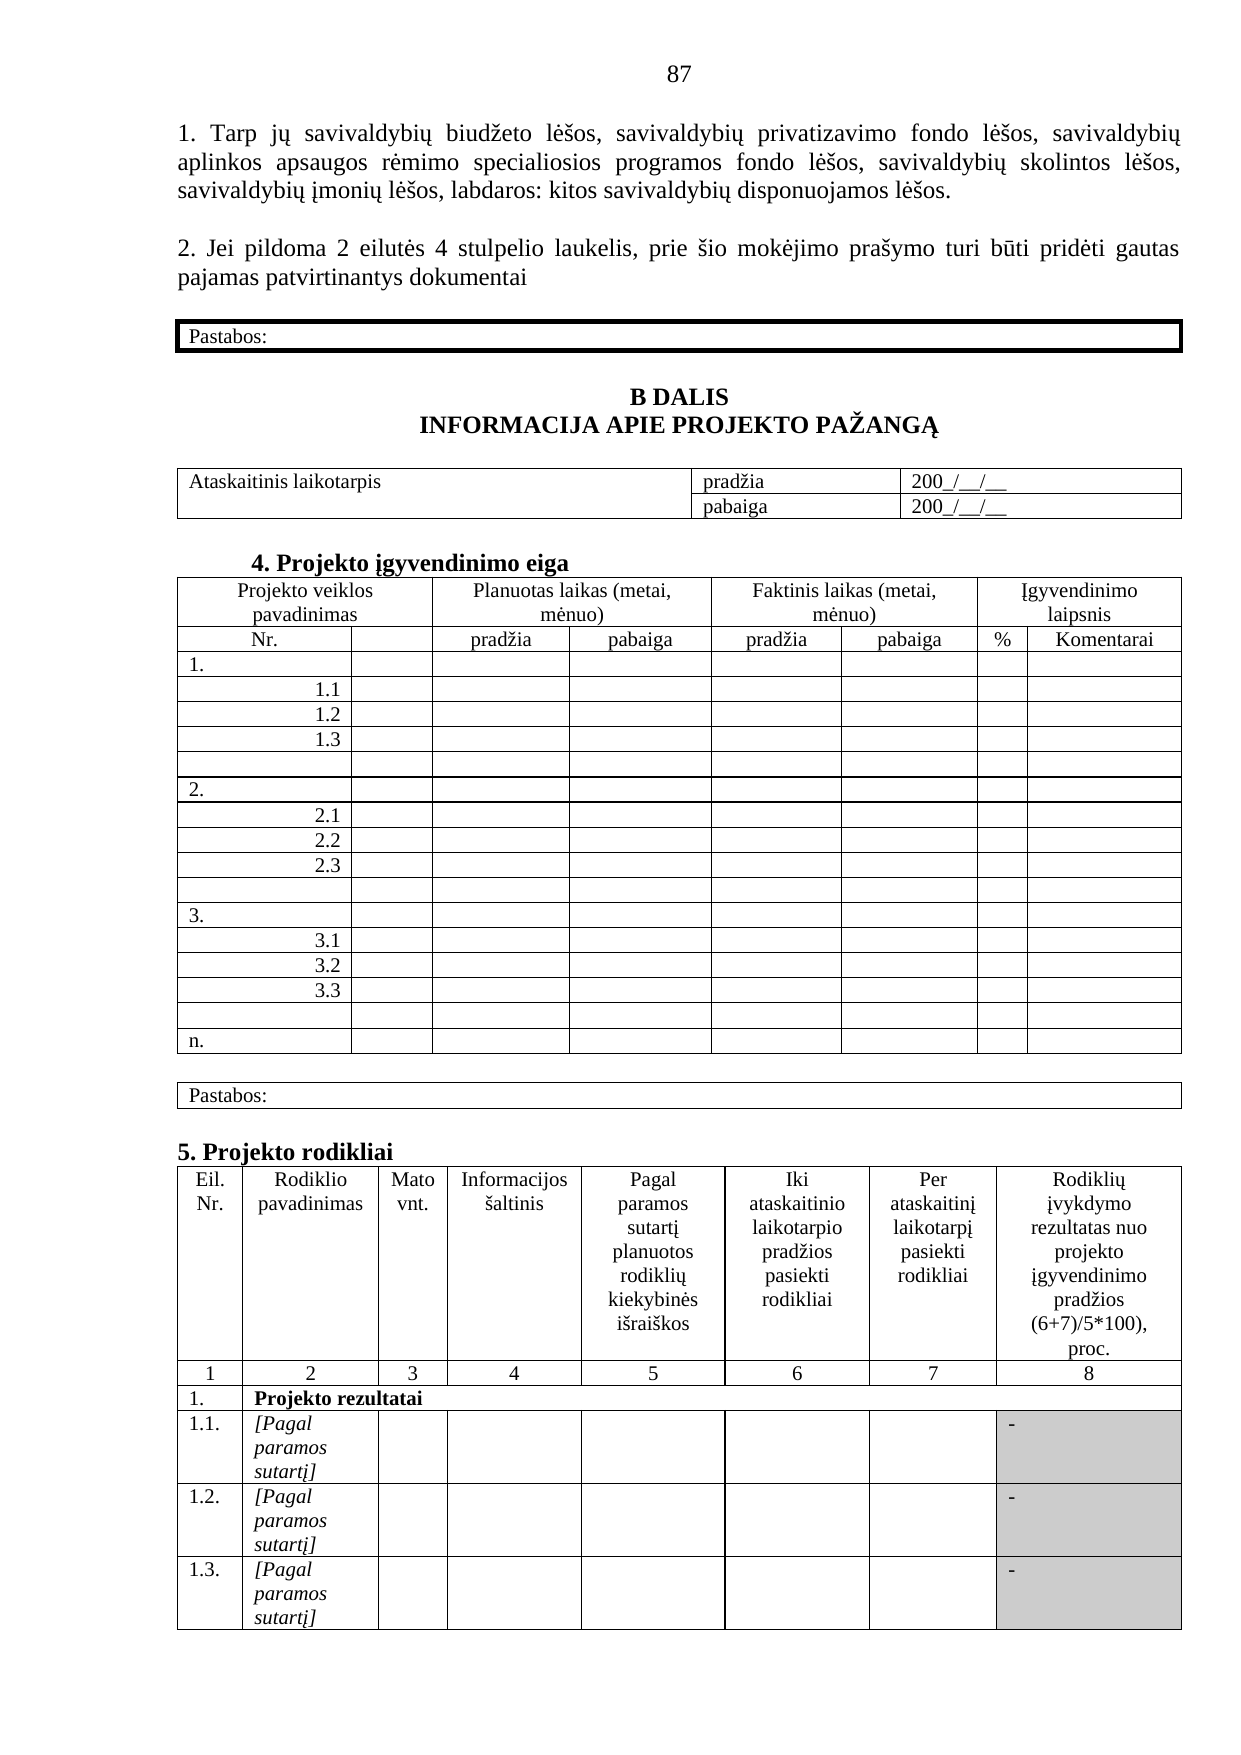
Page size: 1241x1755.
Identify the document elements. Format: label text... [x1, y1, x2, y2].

table_cell [352, 752, 432, 776]
table_cell [1028, 803, 1181, 827]
table_cell [712, 878, 841, 902]
table_cell [712, 853, 841, 877]
table_cell [842, 803, 977, 827]
table_cell [978, 702, 1027, 726]
table_cell Nr. [178, 627, 351, 651]
table_cell 1.2 [178, 702, 351, 726]
table_cell [1028, 953, 1181, 977]
table_cell [352, 652, 432, 676]
table_cell [433, 953, 569, 977]
table_cell [978, 752, 1027, 776]
table_cell [352, 1003, 432, 1027]
table_cell [1028, 778, 1181, 801]
table_cell [1028, 702, 1181, 726]
table_cell [448, 1557, 581, 1629]
table_cell [1028, 878, 1181, 902]
table_cell [582, 1557, 724, 1629]
table_cell [352, 853, 432, 877]
table_cell pabaiga [570, 627, 711, 651]
table_cell [570, 978, 711, 1002]
table_cell [582, 1411, 724, 1483]
table_cell [842, 702, 977, 726]
table_cell [870, 1411, 996, 1483]
table_cell [178, 1003, 351, 1027]
table_cell 4 [448, 1361, 581, 1384]
table_cell [352, 803, 432, 827]
table_cell 1.1. [178, 1411, 242, 1483]
table_cell [712, 652, 841, 676]
table_cell [978, 677, 1027, 701]
table_cell [570, 828, 711, 852]
table_header Projekto veiklos pavadinimas [178, 578, 432, 626]
table_cell [712, 1029, 841, 1052]
table_cell - [997, 1557, 1181, 1629]
table_cell [1028, 727, 1181, 751]
table_cell [978, 978, 1027, 1002]
table_cell [712, 903, 841, 927]
table_cell [570, 677, 711, 701]
table_cell [352, 878, 432, 902]
table_cell [726, 1411, 869, 1483]
table_cell pabaiga [692, 494, 900, 518]
table_cell [433, 778, 569, 801]
table_cell [352, 702, 432, 726]
text INFORMACIJA APIE PROJEKTO PAŽANGĄ [177, 410, 1181, 439]
table_cell [1028, 1003, 1181, 1027]
table_cell [712, 702, 841, 726]
table_cell [712, 677, 841, 701]
table_cell pabaiga [842, 627, 977, 651]
table_cell [433, 1003, 569, 1027]
table_header Iki ataskaitinio laikotarpio pradžios pasiekti rodikliai [726, 1167, 869, 1359]
table_cell [978, 853, 1027, 877]
table_cell [1028, 652, 1181, 676]
table_cell 7 [870, 1361, 996, 1384]
table_header Eil. Nr. [178, 1167, 242, 1359]
table_cell [570, 702, 711, 726]
table_cell [978, 778, 1027, 801]
table_header Įgyvendinimo laipsnis [978, 578, 1181, 626]
table_cell n. [178, 1029, 351, 1052]
table_cell [448, 1411, 581, 1483]
table_header Pastabos: [180, 324, 1179, 348]
table_cell 2 [243, 1361, 378, 1384]
table_header Rodiklių įvykdymo rezultatas nuo projekto įgyvendinimo pradžios (6+7)/5*100), proc. [997, 1167, 1181, 1359]
table_cell [842, 953, 977, 977]
table_cell [352, 978, 432, 1002]
table_cell [433, 903, 569, 927]
table_cell [1028, 752, 1181, 776]
table_cell [352, 828, 432, 852]
table_cell [842, 778, 977, 801]
table_cell Projekto rezultatai [243, 1386, 1181, 1410]
table_cell [712, 978, 841, 1002]
table_cell [978, 803, 1027, 827]
table_cell [842, 828, 977, 852]
table_cell 2.1 [178, 803, 351, 827]
table_cell [1028, 978, 1181, 1002]
table_cell [842, 652, 977, 676]
table_cell - [997, 1411, 1181, 1483]
table_cell 1. [178, 652, 351, 676]
table_header Planuotas laikas (metai, mėnuo) [433, 578, 711, 626]
table_cell [Pagal paramos sutartį] [243, 1484, 378, 1556]
table_header Mato vnt. [379, 1167, 447, 1359]
text 2. Jei pildoma 2 eilutės 4 stulpelio laukelis, prie šio mokėjimo prašymo turi būti pridėti gautas pajamas patvirtinantys dokumentai [177, 233, 1181, 291]
table_cell 3 [379, 1361, 447, 1384]
text B DALIS [177, 382, 1181, 410]
table_header Rodiklio pavadinimas [243, 1167, 378, 1359]
table_cell 1.3 [178, 727, 351, 751]
table_cell [842, 853, 977, 877]
table_cell [352, 903, 432, 927]
table_cell [978, 928, 1027, 952]
table_cell [352, 778, 432, 801]
table_cell [379, 1557, 447, 1629]
table_cell 8 [997, 1361, 1181, 1384]
table_cell [1028, 853, 1181, 877]
table_cell [Pagal paramos sutartį] [243, 1411, 378, 1483]
table_cell [352, 677, 432, 701]
table_cell [712, 1003, 841, 1027]
table_cell [712, 928, 841, 952]
table_cell pradžia [712, 627, 841, 651]
table_cell [842, 978, 977, 1002]
table_cell [352, 1029, 432, 1052]
table_header Ataskaitinis laikotarpis [178, 469, 691, 518]
table_cell [1028, 828, 1181, 852]
table_cell [842, 1029, 977, 1052]
table_cell [570, 778, 711, 801]
table_header Pastabos: [178, 1083, 1181, 1107]
table_cell 2.2 [178, 828, 351, 852]
table_header Informacijos šaltinis [448, 1167, 581, 1359]
table_cell [379, 1484, 447, 1556]
table_cell [Pagal paramos sutartį] [243, 1557, 378, 1629]
table_cell 6 [726, 1361, 869, 1384]
table_cell 2.3 [178, 853, 351, 877]
table_cell % [978, 627, 1027, 651]
table_cell 1. [178, 1386, 242, 1410]
table_cell [433, 878, 569, 902]
table_cell 1.2. [178, 1484, 242, 1556]
table_cell [352, 928, 432, 952]
table_cell 1.3. [178, 1557, 242, 1629]
table_header Per ataskaitinį laikotarpį pasiekti rodikliai [870, 1167, 996, 1359]
table_cell [712, 778, 841, 801]
table_cell 5 [582, 1361, 724, 1384]
table_cell [570, 903, 711, 927]
table_header Pagal paramos sutartį planuotos rodiklių kiekybinės išraiškos [582, 1167, 724, 1359]
table_cell [433, 1029, 569, 1052]
table_cell [433, 677, 569, 701]
table_cell [570, 652, 711, 676]
table_cell [842, 1003, 977, 1027]
table_cell [870, 1557, 996, 1629]
table_cell [570, 752, 711, 776]
table_cell [352, 627, 432, 651]
table_cell pradžia [433, 627, 569, 651]
table_cell 200_/__/__ [901, 494, 1181, 518]
table_cell [379, 1411, 447, 1483]
table_cell Komentarai [1028, 627, 1181, 651]
table_cell [433, 803, 569, 827]
table_cell [712, 727, 841, 751]
table_cell [433, 752, 569, 776]
table_cell [978, 878, 1027, 902]
table_cell [712, 752, 841, 776]
text 1. Tarp jų savivaldybių biudžeto lėšos, savivaldybių privatizavimo fondo lėšos, savivaldybių aplinkos apsaugos rėmimo specialiosios programos fondo lėšos, savivaldybių skolintos lėšos, savivaldybių įmonių lėšos, labdaros: kitos savivaldybių disponuojamos lėšos. [177, 118, 1181, 204]
table_cell [1028, 1029, 1181, 1052]
table_cell [1028, 677, 1181, 701]
table_cell [870, 1484, 996, 1556]
text 4. Projekto įgyvendinimo eiga [177, 548, 1181, 577]
table_cell [842, 878, 977, 902]
table_cell [1028, 928, 1181, 952]
text 5. Projekto rodikliai [177, 1137, 1181, 1166]
table_cell [842, 928, 977, 952]
table_cell [978, 1029, 1027, 1052]
table_cell [712, 953, 841, 977]
table_cell [570, 878, 711, 902]
table_header 200_/__/__ [901, 469, 1181, 493]
table_cell 3. [178, 903, 351, 927]
table_cell [433, 928, 569, 952]
table_cell [978, 652, 1027, 676]
table_cell 1 [178, 1361, 242, 1384]
table_cell [570, 1029, 711, 1052]
table_cell [978, 953, 1027, 977]
table_cell [178, 878, 351, 902]
table_cell [842, 727, 977, 751]
table_cell [842, 752, 977, 776]
table_cell 3.2 [178, 953, 351, 977]
table_cell [433, 828, 569, 852]
table_cell [448, 1484, 581, 1556]
table_header pradžia [692, 469, 900, 493]
table_cell [352, 727, 432, 751]
table_cell 3.1 [178, 928, 351, 952]
table_cell [570, 928, 711, 952]
table_cell 1.1 [178, 677, 351, 701]
table_cell [842, 903, 977, 927]
table_cell 3.3 [178, 978, 351, 1002]
table_cell [570, 853, 711, 877]
table_cell [712, 828, 841, 852]
table_cell [570, 803, 711, 827]
table_cell [433, 853, 569, 877]
table_cell [570, 727, 711, 751]
table_cell [352, 953, 432, 977]
table_cell [712, 803, 841, 827]
table_cell [726, 1557, 869, 1629]
table_cell [978, 828, 1027, 852]
table_cell [433, 702, 569, 726]
table_cell [433, 727, 569, 751]
table_cell [433, 652, 569, 676]
table_cell [1028, 903, 1181, 927]
table_cell [570, 1003, 711, 1027]
table_cell - [997, 1484, 1181, 1556]
table_cell [978, 1003, 1027, 1027]
table_cell [842, 677, 977, 701]
table_cell [726, 1484, 869, 1556]
table_header Faktinis laikas (metai, mėnuo) [712, 578, 977, 626]
table_cell [978, 727, 1027, 751]
table_cell 2. [178, 778, 351, 801]
table_cell [433, 978, 569, 1002]
table_cell [582, 1484, 724, 1556]
table_cell [178, 752, 351, 776]
table_cell [570, 953, 711, 977]
table_cell [978, 903, 1027, 927]
